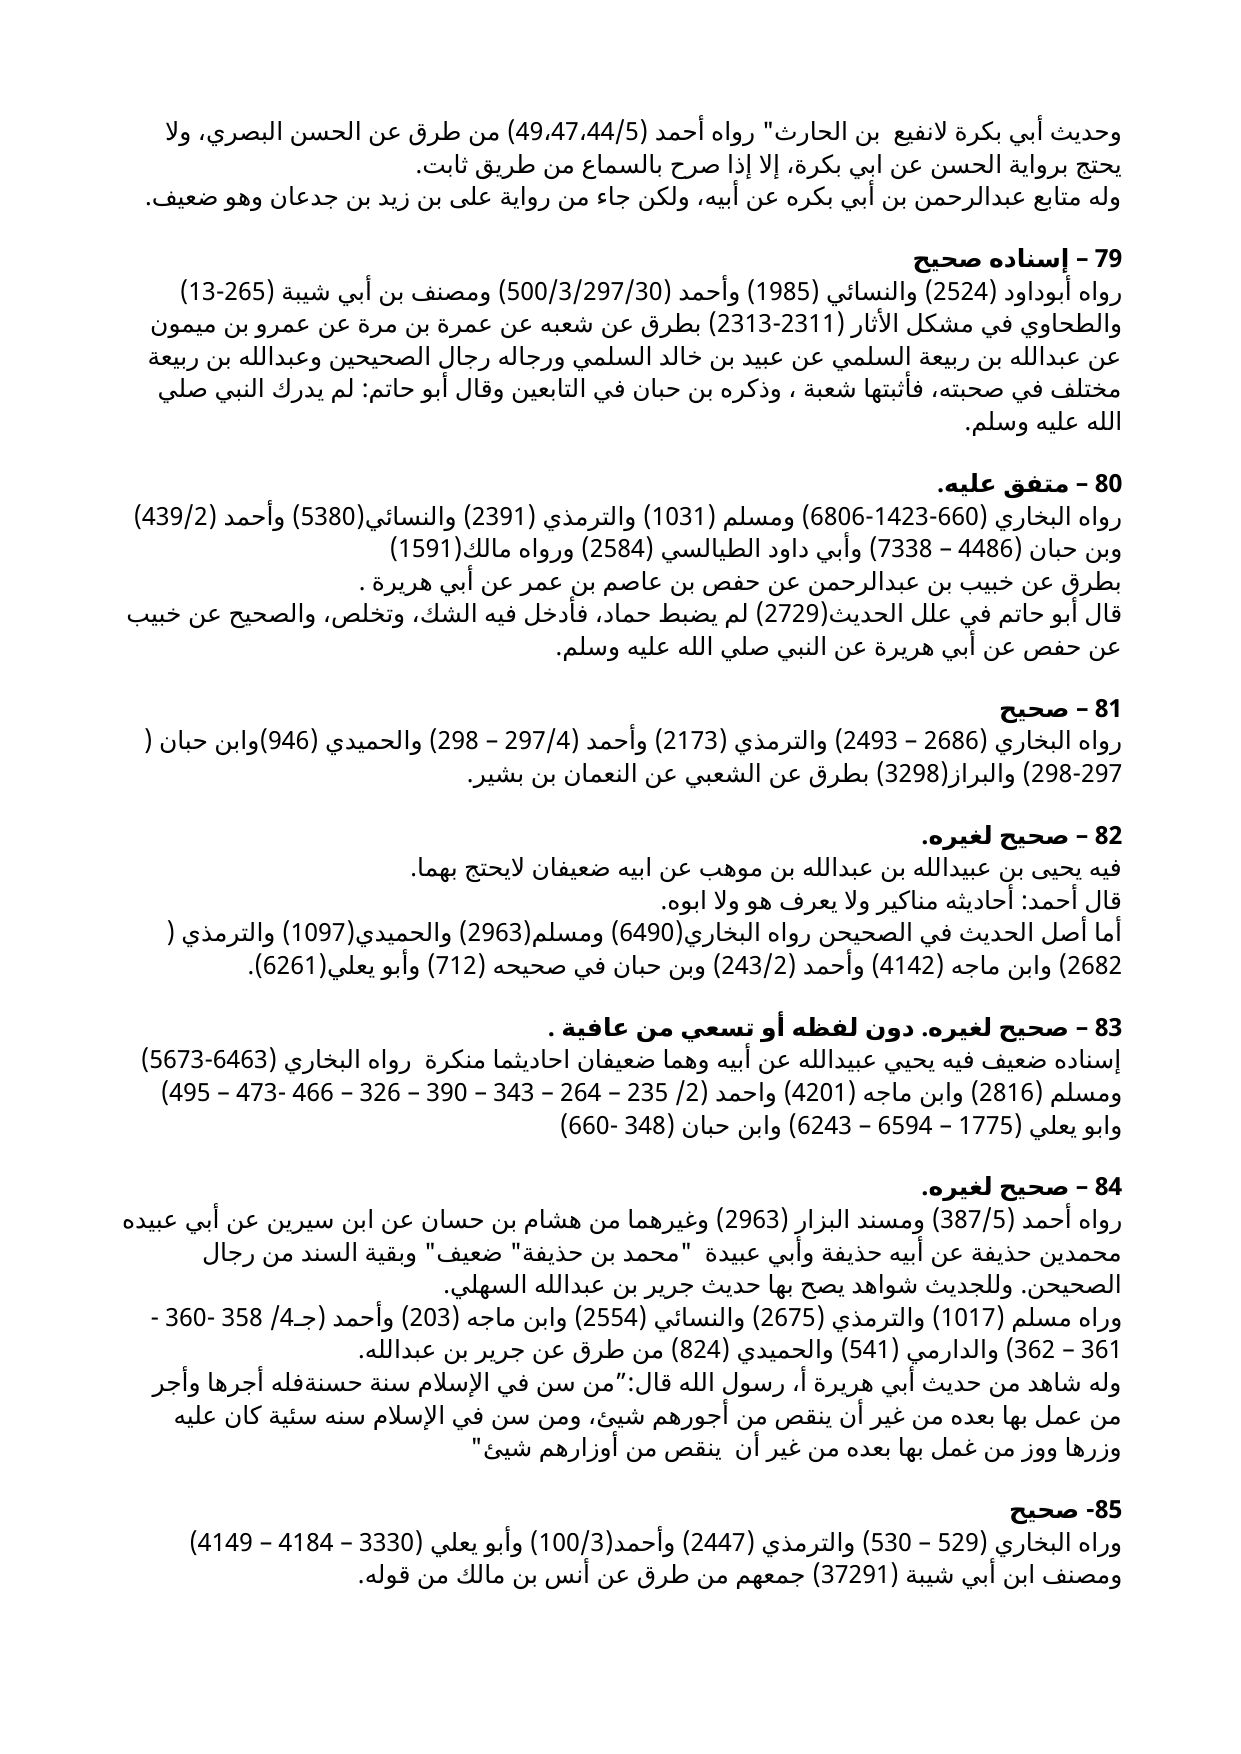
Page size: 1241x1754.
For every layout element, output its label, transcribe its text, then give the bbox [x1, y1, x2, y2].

text قال أحمد: أحاديثه مناكير ولا يعرف هو ولا ابوه. [118, 887, 1122, 919]
text 85- صحيح [118, 1496, 1122, 1529]
text بطرق عن خبيب بن عبدالرحمن عن حفص بن عاصم بن عمر عن أبي هريرة . [118, 568, 1122, 600]
text رواه البخاري (2686 – 2493) والترمذي (2173) وأحمد (297/4 – 298) والحميدي (946)وابن حبان (297-298) والبراز(3298) بطرق عن الشعبي عن النعمان بن بشير. [118, 727, 1122, 792]
text إسناده ضعيف فيه يحيي عبيدالله عن أبيه وهما ضعيفان احاديثما منكرة رواه البخاري (6463-5673) ومسلم (2816) وابن ماجه (4201) واحمد (2/ 235 – 264 – 343 – 390 – 326 – 466 -473 – 495) [118, 1046, 1122, 1112]
text وحديث أبي بكرة لانفيع بن الحارث" رواه أحمد (49،47،44/5) من طرق عن الحسن البصري، ولا يحتج برواية الحسن عن ابي بكرة، إلا إذا صرح بالسماع من طريق ثابت. [118, 118, 1122, 183]
text 82 – صحيح لغيره. [118, 822, 1122, 854]
text 81 – صحيح [118, 695, 1122, 727]
text رواه أحمد (387/5) ومسند البزار (2963) وغيرهما من هشام بن حسان عن ابن سيرين عن أبي عبيده محمدين حذيفة عن أبيه حذيفة وأبي عبيدة "محمد بن حذيفة" ضعيف" وبقية السند من رجال الصحيحن. وللجديث شواهد يصح بها حديث جرير بن عبدالله السهلي. [118, 1206, 1122, 1304]
text وله شاهد من حديث أبي هريرة أ، رسول الله قال:”من سن في الإسلام سنة حسنةفله أجرها وأجر من عمل بها بعده من غير أن ينقص من أجورهم شيئ، ومن سن في الإسلام سنه سئية كان عليه وزرها ووز من غمل بها بعده من غير أن ينقص من أوزارهم شيئ" [118, 1369, 1122, 1467]
text 79 – إسناده صحيح [118, 245, 1122, 278]
text 83 – صحيح لغيره. دون لفظه أو تسعي من عافية . [118, 1014, 1122, 1046]
text وابو يعلي (1775 – 6594 – 6243) وابن حبان (348 -660) [118, 1112, 1122, 1144]
text فيه يحيى بن عبيدالله بن عبدالله بن موهب عن ابيه ضعيفان لايحتج بهما. [118, 854, 1122, 887]
text رواه أبوداود (2524) والنسائي (1985) وأحمد (500/3/297/30) ومصنف بن أبي شيبة (265-13) والطحاوي في مشكل الأثار (2311-2313) بطرق عن شعبه عن عمرة بن مرة عن عمرو بن ميمون عن عبدالله بن ربيعة السلمي عن عبيد بن خالد السلمي ورجاله رجال الصحيحين وعبدالله بن ربيعة مختلف في صحبته، فأثبتها شعبة ، وذكره بن حبان في التابعين وقال أبو حاتم: لم يدرك النبي صلي الله عليه وسلم. [118, 278, 1122, 441]
text قال أبو حاتم في علل الحديث(2729) لم يضبط حماد، فأدخل فيه الشك، وتخلص، والصحيح عن خبيب عن حفص عن أبي هريرة عن النبي صلي الله عليه وسلم. [118, 600, 1122, 666]
text 80 – متفق عليه. [118, 470, 1122, 502]
text رواه البخاري (660-1423-6806) ومسلم (1031) والترمذي (2391) والنسائي(5380) وأحمد (439/2) وبن حبان (4486 – 7338) وأبي داود الطيالسي (2584) ورواه مالك(1591) [118, 502, 1122, 568]
text 84 – صحيح لغيره. [118, 1173, 1122, 1206]
text وراه مسلم (1017) والترمذي (2675) والنسائي (2554) وابن ماجه (203) وأحمد (جـ4/ 358 -360 -361 – 362) والدارمي (541) والحميدي (824) من طرق عن جرير بن عبدالله. [118, 1304, 1122, 1369]
text أما أصل الحديث في الصحيحن رواه البخاري(6490) ومسلم(2963) والحميدي(1097) والترمذي (2682) وابن ماجه (4142) وأحمد (243/2) وبن حبان في صحيحه (712) وأبو يعلي(6261). [118, 919, 1122, 985]
text وله متابع عبدالرحمن بن أبي بكره عن أبيه، ولكن جاء من رواية على بن زيد بن جدعان وهو ضعيف. [118, 183, 1122, 216]
text وراه البخاري (529 – 530) والترمذي (2447) وأحمد(100/3) وأبو يعلي (3330 – 4184 – 4149) ومصنف ابن أبي شيبة (37291) جمعهم من طرق عن أنس بن مالك من قوله. [118, 1529, 1122, 1594]
